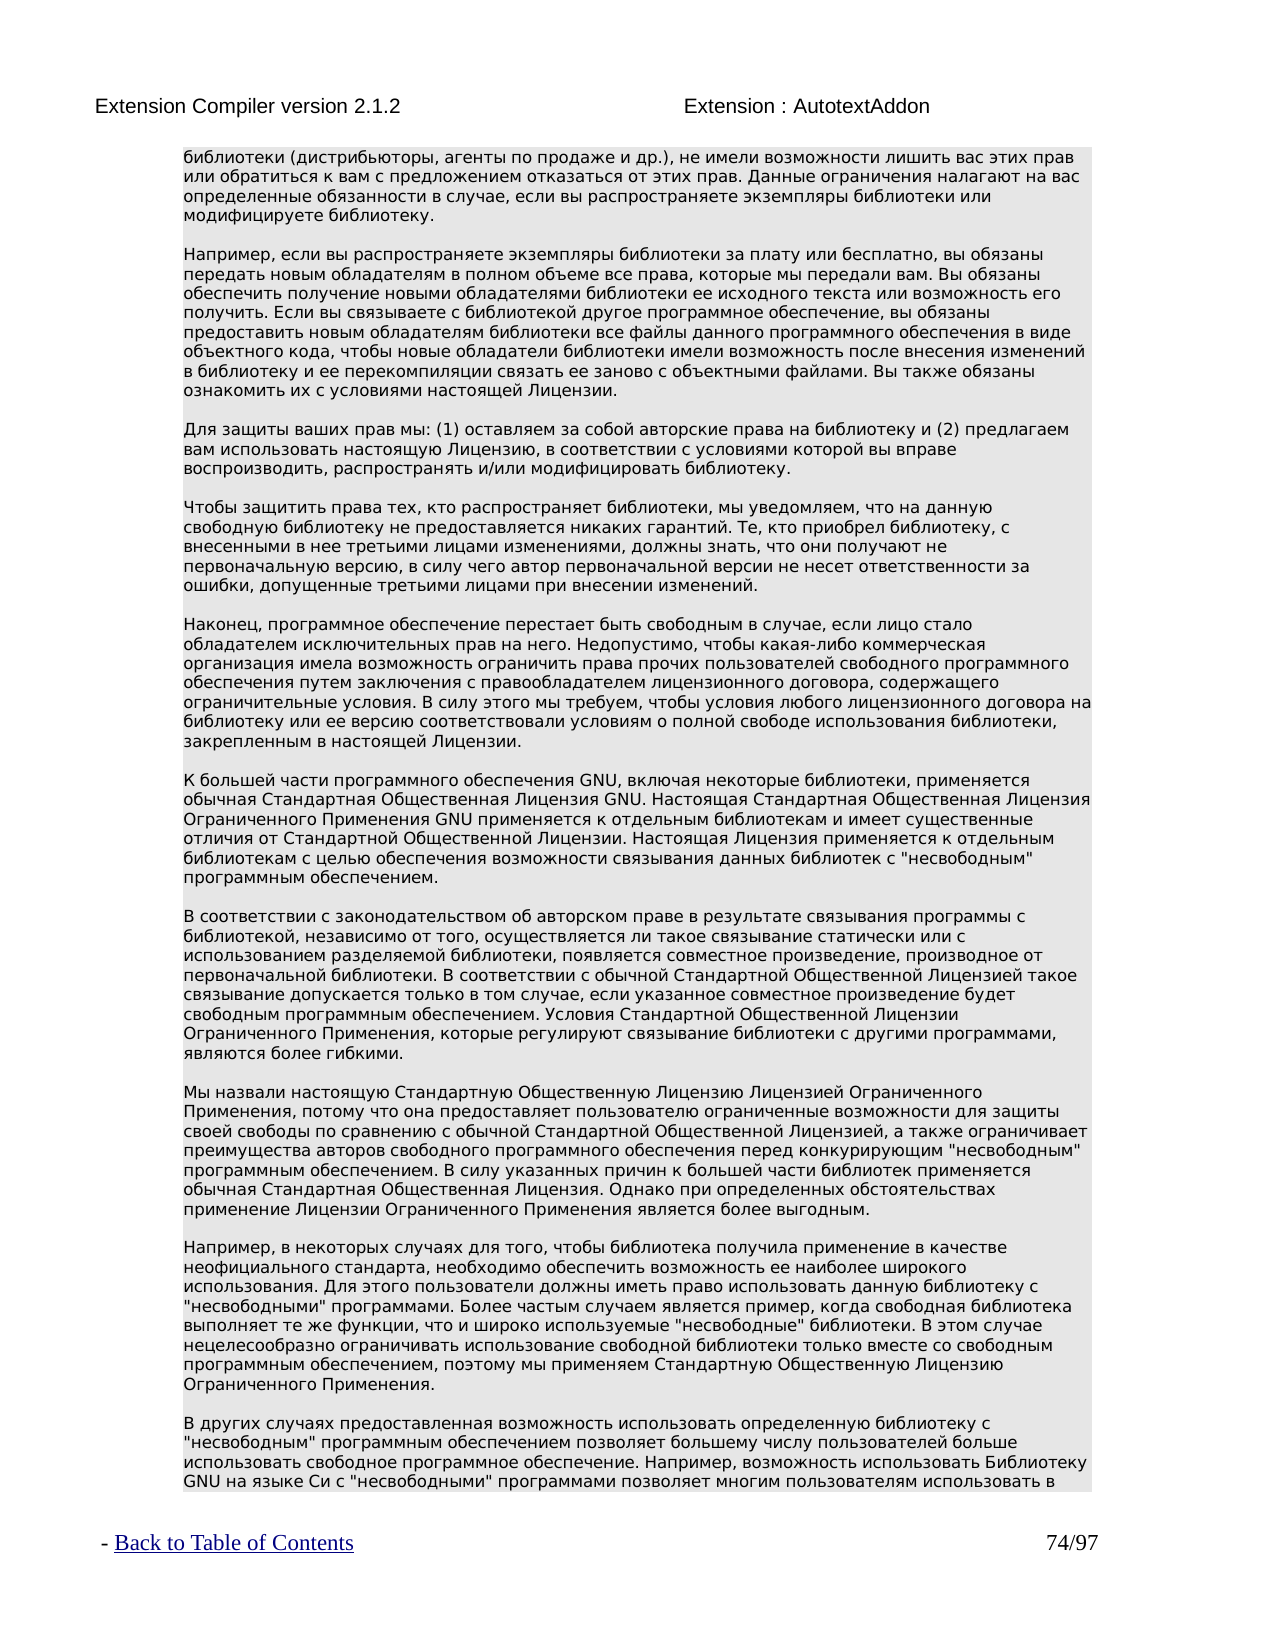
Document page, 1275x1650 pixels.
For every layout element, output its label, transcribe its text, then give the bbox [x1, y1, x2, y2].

text В соответствии с законодательством об авторском праве в результате связывания программы с библиотекой, независимо от того, осуществляется ли такое связывание статически или с использованием разделяемой библиотеки, появляется совместное произведение, производное от первоначальной библиотеки. В соответствии с обычной Стандартной Общественной Лицензией такое связывание допускается только в том случае, если указанное совместное произведение будет свободным программным обеспечением. Условия Стандартной Общественной Лицензии Ограниченного Применения, которые регулируют связывание библиотеки с другими программами, являются более гибкими. [183, 907, 1092, 1063]
text Чтобы защитить права тех, кто распространяет библиотеки, мы уведомляем, что на данную свободную библиотеку не предоставляется никаких гарантий. Те, кто приобрел библиотеку, с внесенными в нее третьими лицами изменениями, должны знать, что они получают не первоначальную версию, в силу чего автор первоначальной версии не несет ответственности за ошибки, допущенные третьими лицами при внесении изменений. [183, 498, 1092, 596]
text Мы назвали настоящую Стандартную Общественную Лицензию Лицензией Ограниченного Применения, потому что она предоставляет пользователю ограниченные возможности для защиты своей свободы по сравнению с обычной Стандартной Общественной Лицензией, а также ограничивает преимущества авторов свободного программного обеспечения перед конкурирующим "несвободным" программным обеспечением. В силу указанных причин к большей части библиотек применяется обычная Стандартная Общественная Лицензия. Однако при определенных обстоятельствах применение Лицензии Ограниченного Применения является более выгодным. [183, 1082, 1092, 1219]
text Например, в некоторых случаях для того, чтобы библиотека получила применение в качестве неофициального стандарта, необходимо обеспечить возможность ее наиболее широкого использования. Для этого пользователи должны иметь право использовать данную библиотеку с "несвободными" программами. Более частым случаем является пример, когда свободная библиотека выполняет те же функции, что и широко используемые "несвободные" библиотеки. В этом случае нецелесообразно ограничивать использование свободной библиотеки только вместе со свободным программным обеспечением, поэтому мы применяем Стандартную Общественную Лицензию Ограниченного Применения. [183, 1238, 1092, 1394]
text Например, если вы распространяете экземпляры библиотеки за плату или бесплатно, вы обязаны передать новым обладателям в полном объеме все права, которые мы передали вам. Вы обязаны обеспечить получение новыми обладателями библиотеки ее исходного текста или возможность его получить. Если вы связываете с библиотекой другое программное обеспечение, вы обязаны предоставить новым обладателям библиотеки все файлы данного программного обеспечения в виде объектного кода, чтобы новые обладатели библиотеки имели возможность после внесения изменений в библиотеку и ее перекомпиляции связать ее заново с объектными файлами. Вы также обязаны ознакомить их с условиями настоящей Лицензии. [183, 245, 1092, 401]
text К большей части программного обеспечения GNU, включая некоторые библиотеки, применяется обычная Стандартная Общественная Лицензия GNU. Настоящая Стандартная Общественная Лицензия Ограниченного Применения GNU применяется к отдельным библиотекам и имеет существенные отличия от Стандартной Общественной Лицензии. Настоящая Лицензия применяется к отдельным библиотекам с целью обеспечения возможности связывания данных библиотек с "несвободным" программным обеспечением. [183, 771, 1092, 888]
text Наконец, программное обеспечение перестает быть свободным в случае, если лицо стало обладателем исключительных прав на него. Недопустимо, чтобы какая-либо коммерческая организация имела возможность ограничить права прочих пользователей свободного программного обеспечения путем заключения с правообладателем лицензионного договора, содержащего ограничительные условия. В силу этого мы требуем, чтобы условия любого лицензионного договора на библиотеку или ее версию соответствовали условиям о полной свободе использования библиотеки, закрепленным в настоящей Лицензии. [183, 615, 1092, 751]
text библиотеки (дистрибьюторы, агенты по продаже и др.), не имели возможности лишить вас этих прав или обратиться к вам с предложением отказаться от этих прав. Данные ограничения налагают на вас определенные обязанности в случае, если вы распространяете экземпляры библиотеки или модифицируете библиотеку. [183, 147, 1092, 225]
text В других случаях предоставленная возможность использовать определенную библиотеку с "несвободным" программным обеспечением позволяет большему числу пользователей больше использовать свободное программное обеспечение. Например, возможность использовать Библиотеку GNU на языке Си с "несвободными" программами позволяет многим пользователям использовать в [183, 1414, 1092, 1492]
text Для защиты ваших прав мы: (1) оставляем за собой авторские права на библиотеку и (2) предлагаем вам использовать настоящую Лицензию, в соответствии с условиями которой вы вправе воспроизводить, распространять и/или модифицировать библиотеку. [183, 420, 1092, 479]
